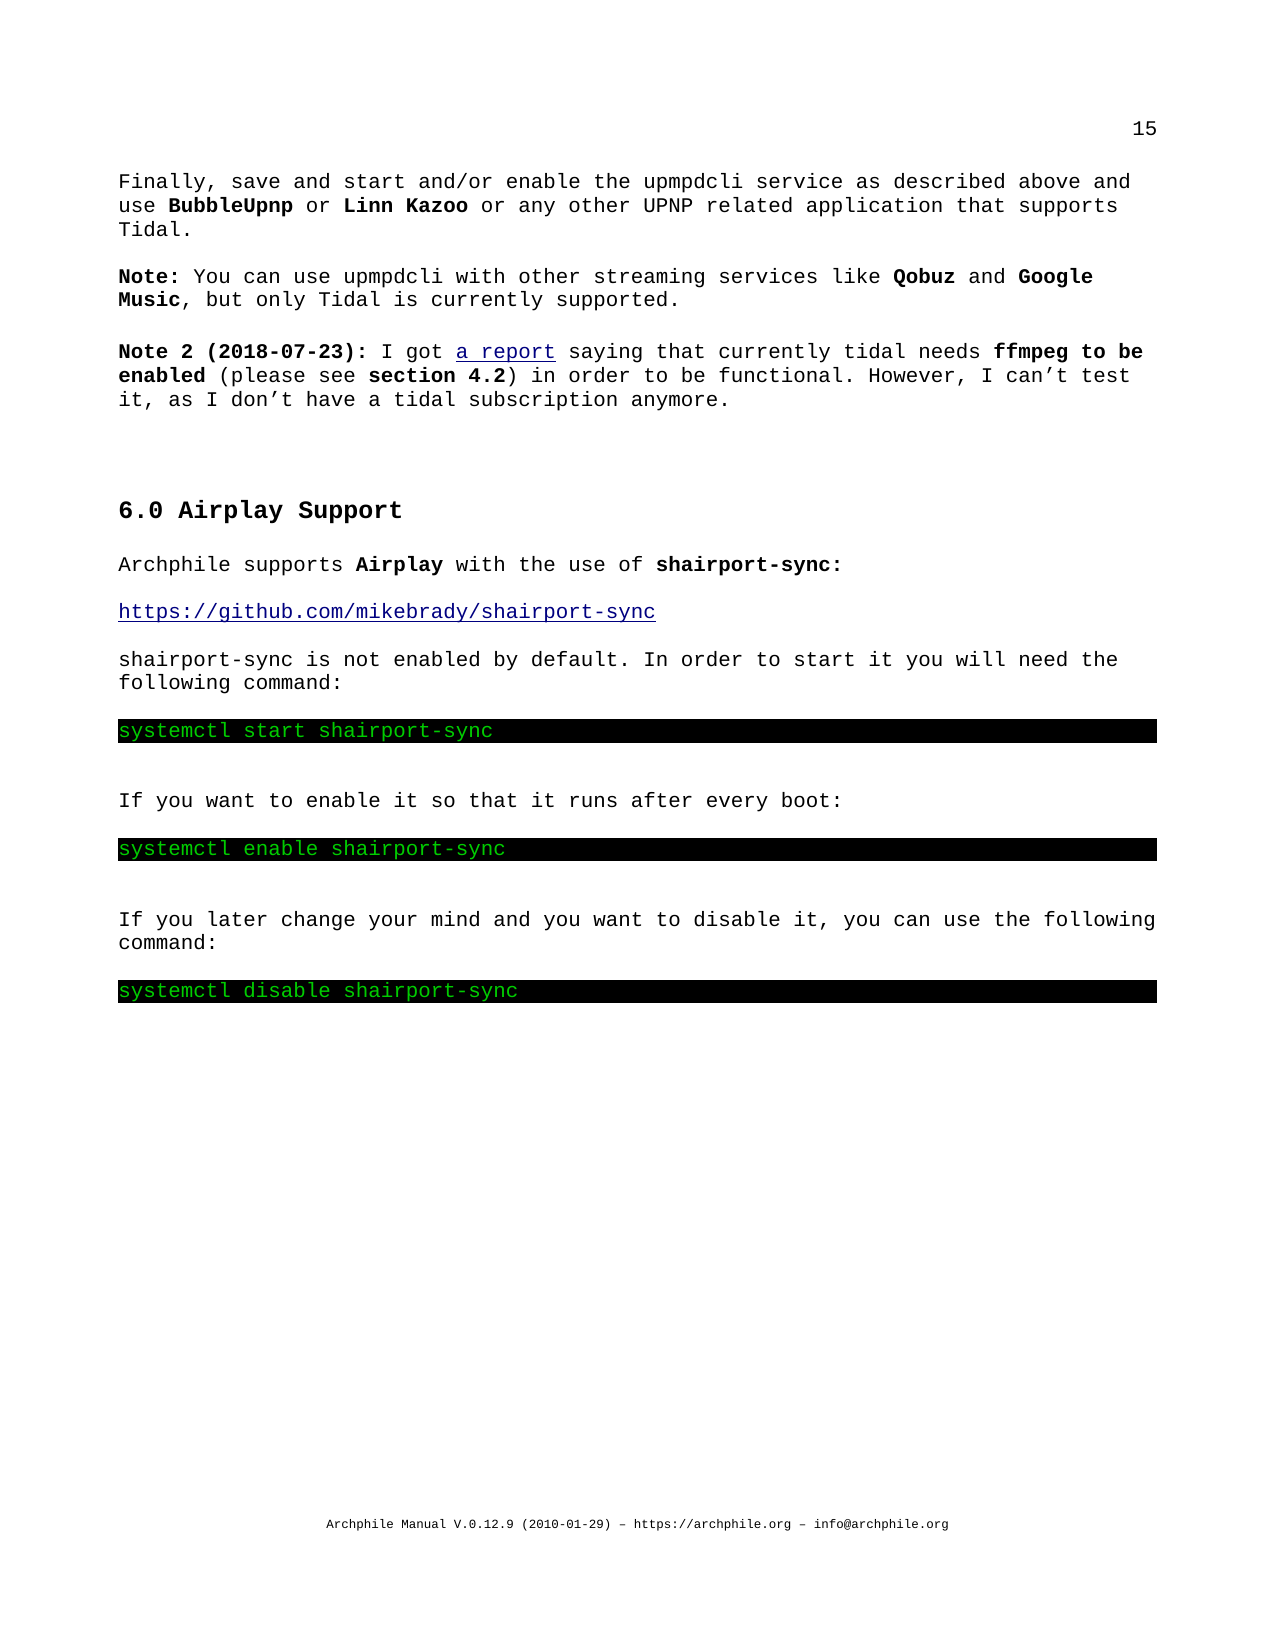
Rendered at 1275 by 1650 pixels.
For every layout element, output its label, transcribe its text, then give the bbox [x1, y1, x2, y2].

text If you want to enable it so that it runs after every boot: [118, 791, 1157, 814]
text systemctl enable shairport-sync [118, 838, 1157, 861]
text systemctl start shairport-sync [118, 719, 1157, 743]
text systemctl disable shairport-sync [118, 980, 1157, 1003]
text Note 2 (2018-07-23): I got a report saying that currently tidal needs ffmpeg to be enabled (please see section 4.2) in order to be functional. However, I can’t test it, as I don’t have a tidal subscription anymore. [118, 341, 1157, 412]
text shairport-sync is not enabled by default. In order to start it you will need the following command: [118, 649, 1157, 696]
text Note: You can use upmpdcli with other streaming services like Qobuz and Google Music, but only Tidal is currently supported. [118, 266, 1157, 313]
text Finally, save and start and/or enable the upmpdcli service as described above and use BubbleUpnp or Linn Kazoo or any other UPNP related application that supports Tidal. [118, 171, 1157, 242]
text Archphile supports Airplay with the use of shairport-sync: [118, 554, 1157, 578]
text 6.0 Airplay Support [118, 497, 1157, 526]
text If you later change your mind and you want to disable it, you can use the following command: [118, 909, 1157, 956]
text https://github.com/mikebrady/shairport-sync [118, 601, 1157, 625]
